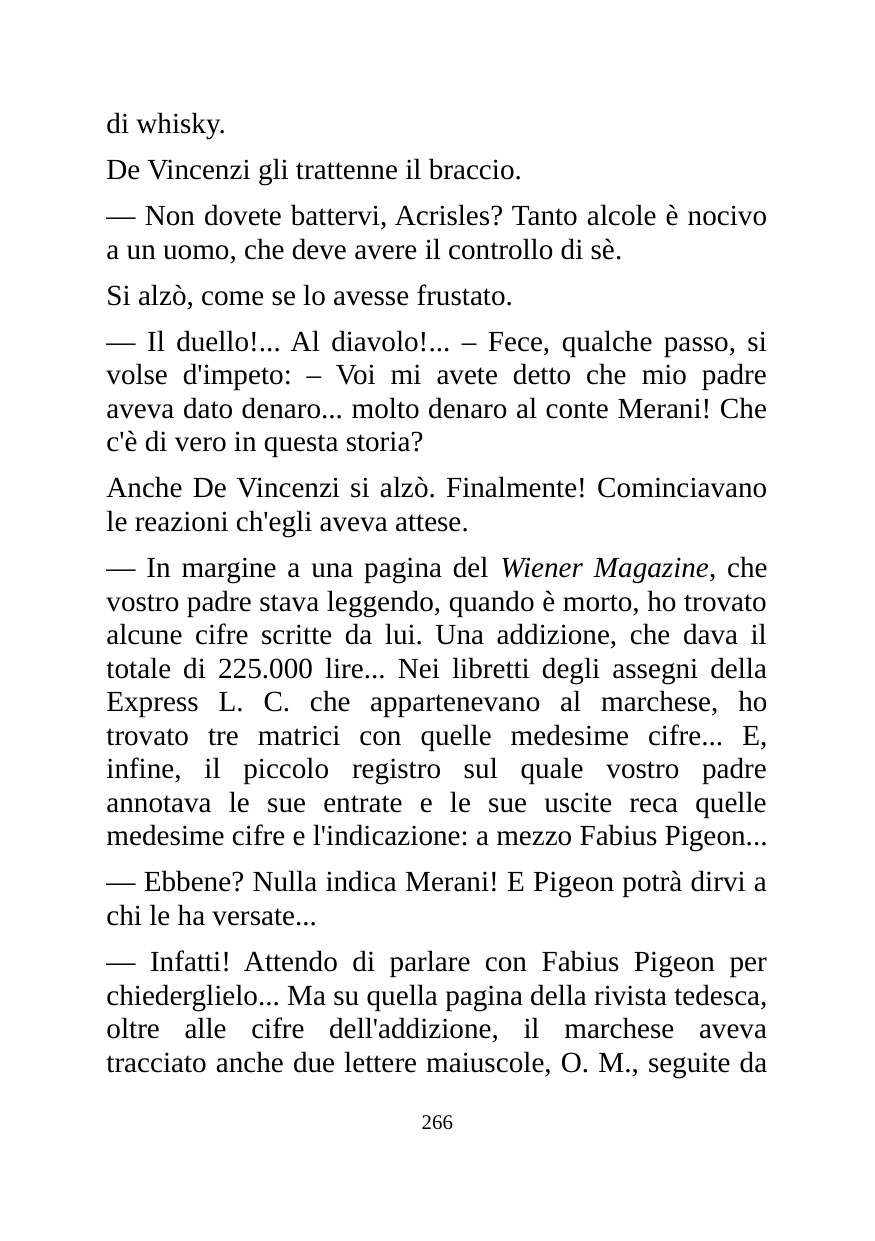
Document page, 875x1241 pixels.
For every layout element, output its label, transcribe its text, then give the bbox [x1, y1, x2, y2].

text — Non dovete battervi, Acrisles? Tanto alcole è nocivo a un uomo, che deve avere il controllo di sè. [106, 198, 768, 265]
text Si alzò, come se lo avesse frustato. [106, 278, 768, 311]
text di whisky. [106, 106, 768, 140]
text — Infatti! Attendo di parlare con Fabius Pigeon per chiederglielo... Ma su quella pagina della rivista tedesca, oltre alle cifre dell'addizione, il marchese aveva tracciato anche due lettere maiuscole, O. M., seguite da [106, 944, 768, 1078]
text — Ebbene? Nulla indica Merani! E Pigeon potrà dirvi a chi le ha versate... [106, 864, 768, 932]
text Anche De Vincenzi si alzò. Finalmente! Cominciavano le reazioni ch'egli aveva attese. [106, 471, 768, 538]
text — In margine a una pagina del Wiener Magazine, che vostro padre stava leggendo, quando è morto, ho trovato alcune cifre scritte da lui. Una addizione, che dava il totale di 225.000 lire... Nei libretti degli assegni della Express L. C. che appartenevano al marchese, ho trovato tre matrici con quelle medesime cifre... E, infine, il piccolo registro sul quale vostro padre annotava le sue entrate e le sue uscite reca quelle medesime cifre e l'indicazione: a mezzo Fabius Pigeon... [106, 550, 768, 852]
text De Vincenzi gli trattenne il braccio. [106, 152, 768, 186]
text — Il duello!... Al diavolo!... – Fece, qualche passo, si volse d'impeto: – Voi mi avete detto che mio padre aveva dato denaro... molto denaro al conte Merani! Che c'è di vero in questa storia? [106, 324, 768, 458]
